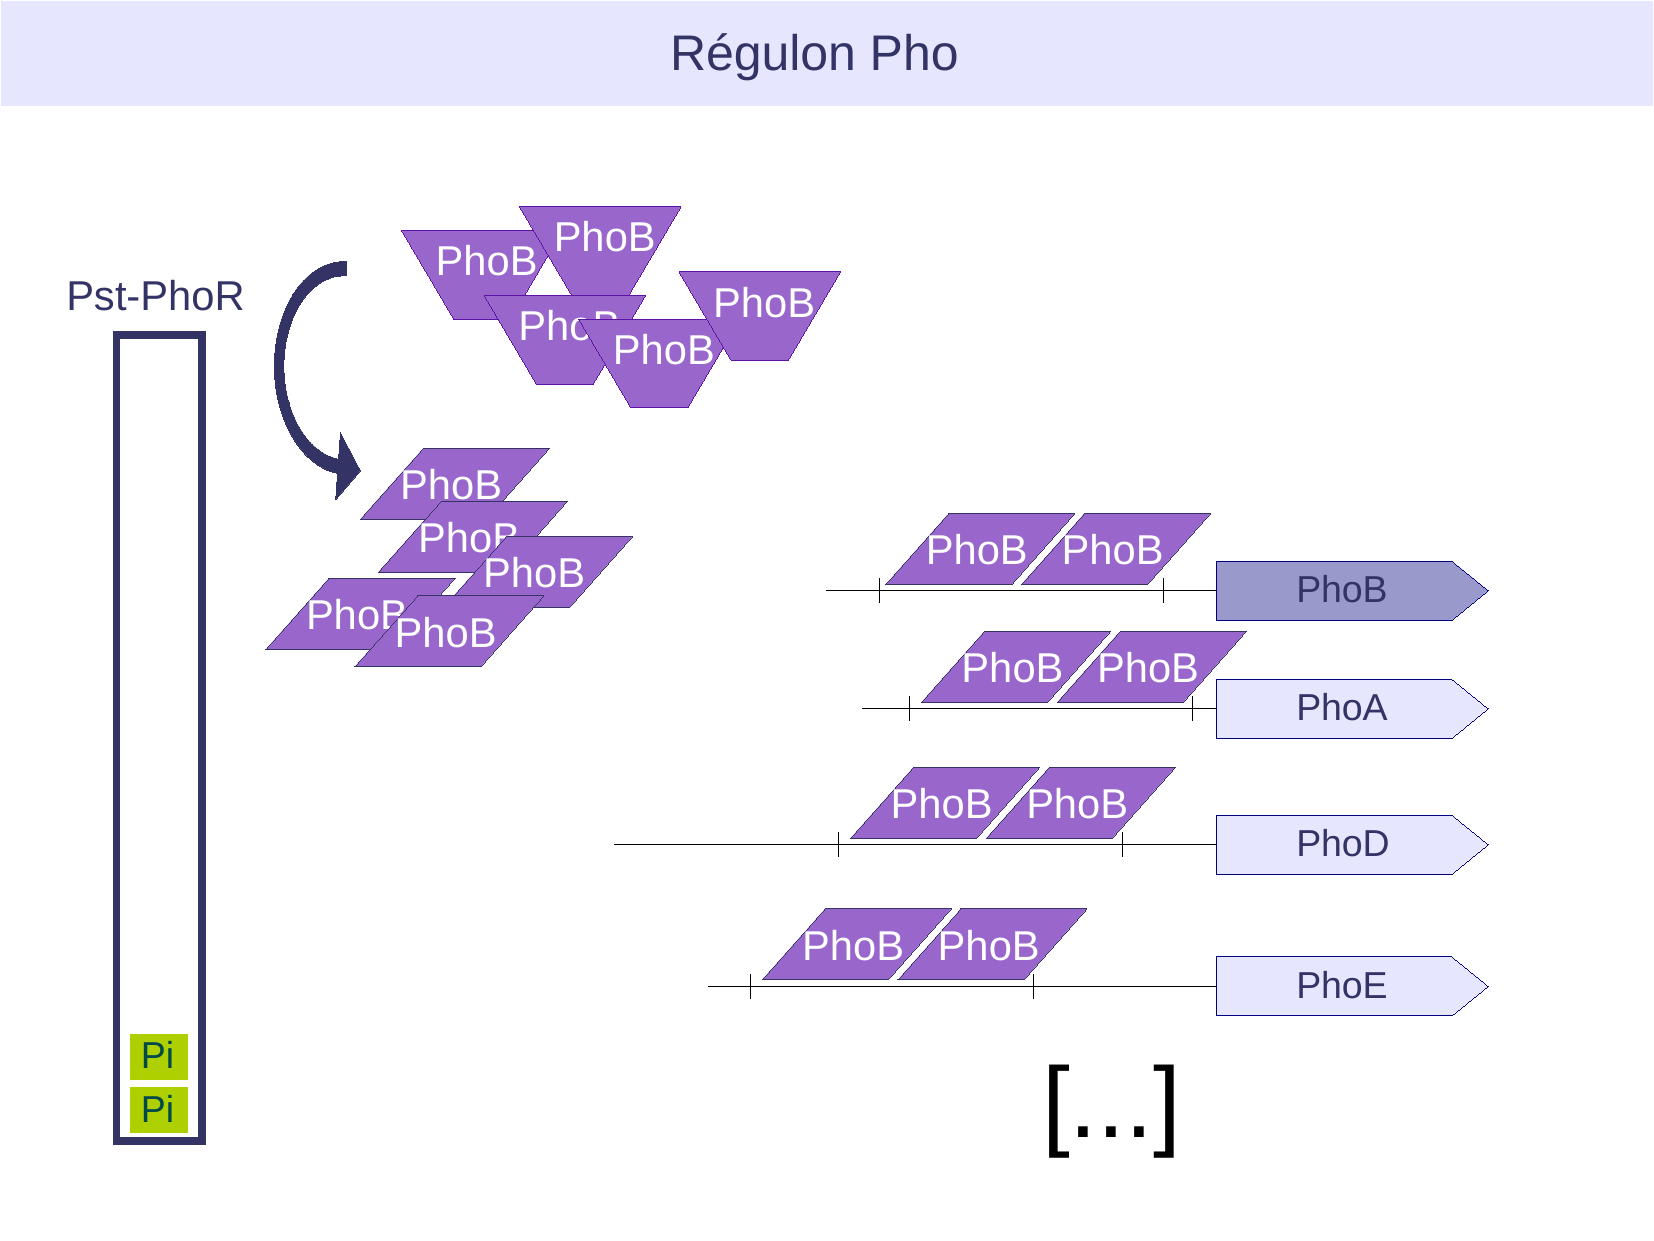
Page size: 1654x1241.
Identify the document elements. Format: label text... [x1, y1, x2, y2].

text_box [1216, 815, 1489, 875]
text_box PhoB [385, 454, 518, 526]
text_box PhoB [875, 773, 1008, 845]
text_box [519, 206, 538, 238]
text_box PhoB [420, 230, 553, 302]
text_box PhoB [291, 584, 423, 656]
text_box [578, 319, 598, 352]
text_box [...] [1027, 1039, 1196, 1167]
text_box [1216, 679, 1489, 739]
text_box [354, 639, 379, 667]
text_box [885, 555, 911, 585]
text_box [908, 767, 1040, 803]
text_box PhoB [503, 295, 636, 367]
text_box [921, 674, 946, 703]
text_box [418, 448, 550, 484]
text_box PhoB [538, 206, 671, 279]
text_box [679, 271, 698, 304]
text_box [112, 330, 207, 1146]
text_box PhoB [1011, 773, 1144, 845]
text_box [636, 295, 646, 312]
text_box [274, 261, 361, 500]
text_box Pi [126, 1027, 190, 1085]
text_box [360, 491, 385, 520]
text_box [671, 206, 681, 224]
text_box [323, 578, 544, 632]
text_box [436, 501, 633, 574]
text_box Régulon Pho [655, 17, 974, 89]
text_box PhoB [379, 601, 512, 674]
text_box [1216, 561, 1489, 621]
text_box [919, 951, 923, 980]
text_box [979, 631, 1111, 667]
text_box PhoD [1281, 815, 1405, 872]
text_box PhoB [911, 519, 1043, 591]
text_box [820, 908, 952, 946]
text_box [1115, 631, 1247, 668]
text_box [621, 391, 698, 408]
text_box PhoA [1281, 679, 1403, 736]
text_box [378, 544, 403, 573]
text_box [401, 230, 420, 262]
text_box PhoB [946, 637, 1079, 709]
text_box Pst-PhoR [51, 265, 260, 328]
text_box [721, 344, 798, 361]
text_box [1079, 513, 1211, 549]
text_box PhoB [787, 914, 919, 987]
text_box PhoB [598, 319, 730, 391]
text_box PhoB [403, 507, 535, 579]
text_box [850, 810, 875, 839]
text_box PhoB [1281, 561, 1403, 618]
text_box [831, 271, 841, 288]
text_box [1044, 767, 1176, 803]
text_box [526, 367, 598, 385]
text_box [443, 295, 503, 328]
text_box [562, 279, 639, 295]
text_box [0, 0, 1654, 107]
text_box PhoB [468, 542, 600, 615]
text_box PhoB [698, 271, 831, 344]
text_box [956, 908, 1087, 945]
text_box PhoB [1046, 519, 1179, 591]
text_box PhoB [1082, 637, 1214, 709]
text_box Pi [126, 1080, 189, 1138]
text_box [762, 951, 787, 980]
text_box PhoB [923, 914, 1055, 987]
text_box [1216, 956, 1489, 1016]
text_box PhoE [1281, 956, 1403, 1014]
text_box [943, 513, 1075, 550]
text_box [265, 621, 291, 650]
